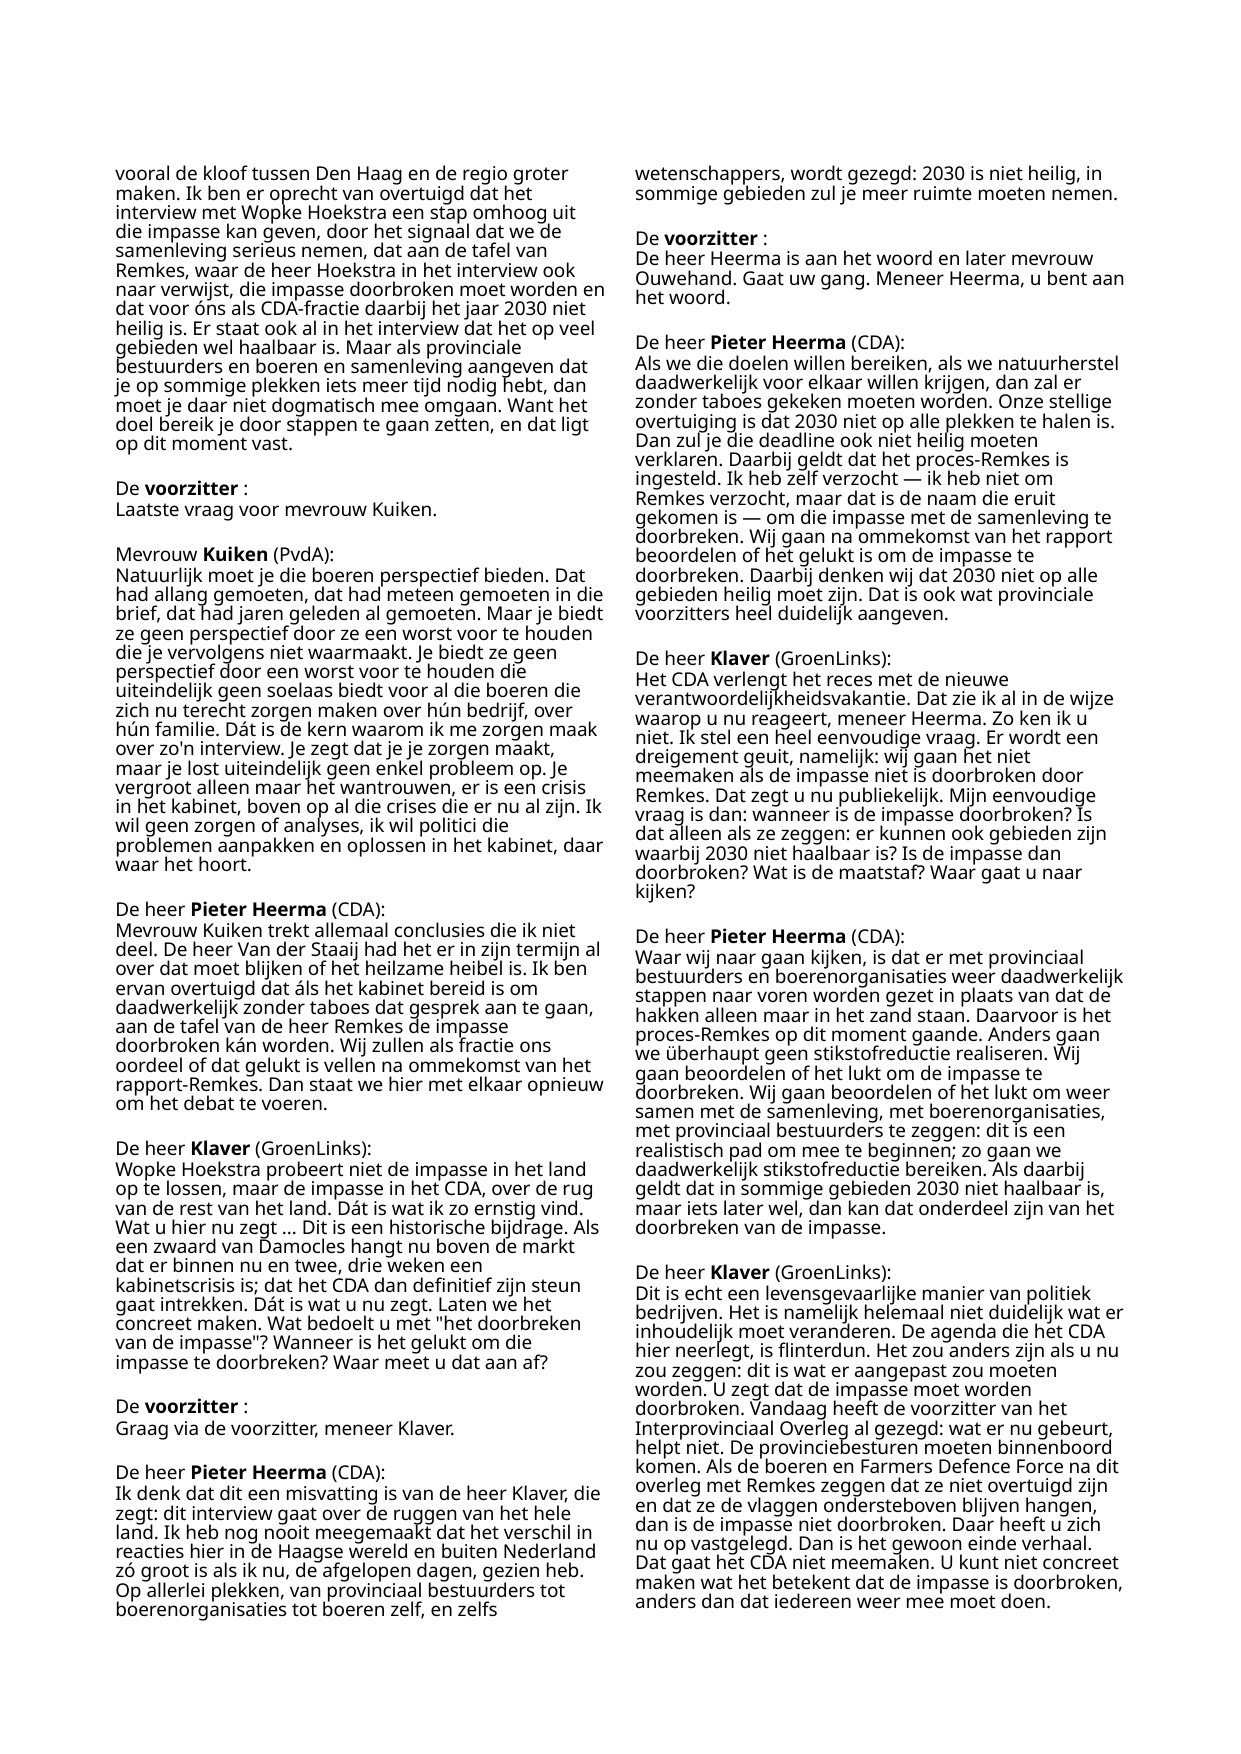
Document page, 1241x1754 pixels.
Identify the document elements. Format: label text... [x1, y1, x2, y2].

text Dit is echt een levensgevaarlijke manier van politiek bedrijven. Het is namelijk helemaal niet duidelijk wat er inhoudelijk moet veranderen. De agenda die het CDA hier neerlegt, is flinterdun. Het zou anders zijn als u nu zou zeggen: dit is wat er aangepast zou moeten worden. U zegt dat de impasse moet worden doorbroken. Vandaag heeft de voorzitter van het Interprovinciaal Overleg al gezegd: wat er nu gebeurt, helpt niet. De provinciebesturen moeten binnenboord komen. Als de boeren en Farmers Defence Force na dit overleg met Remkes zeggen dat ze niet overtuigd zijn en dat ze de vlaggen ondersteboven blijven hangen, dan is de impasse niet doorbroken. Daar heeft u zich nu op vastgelegd. Dan is het gewoon einde verhaal. Dat gaat het CDA niet meemaken. U kunt niet concreet maken wat het betekent dat de impasse is doorbroken, anders dan dat iedereen weer mee moet doen. [635, 1284, 1125, 1612]
text Ik denk dat dit een misvatting is van de heer Klaver, die zegt: dit interview gaat over de ruggen van het hele land. Ik heb nog nooit meegemaakt dat het verschil in reacties hier in de Haagse wereld en buiten Nederland zó groot is als ik nu, de afgelopen dagen, gezien heb. Op allerlei plekken, van provinciaal bestuurders tot boerenorganisaties tot boeren zelf, en zelfs [115, 1485, 605, 1620]
text wetenschappers, wordt gezegd: 2030 is niet heilig, in sommige gebieden zul je meer ruimte moeten nemen. [635, 165, 1125, 204]
text De heer Pieter Heerma (CDA): [635, 329, 1125, 355]
text Als we die doelen willen bereiken, als we natuurherstel daadwerkelijk voor elkaar willen krijgen, dan zal er zonder taboes gekeken moeten worden. Onze stellige overtuiging is dat 2030 niet op alle plekken te halen is. Dan zul je die deadline ook niet heilig moeten verklaren. Daarbij geldt dat het proces-Remkes is ingesteld. Ik heb zelf verzocht — ik heb niet om Remkes verzocht, maar dat is de naam die eruit gekomen is — om die impasse met de samenleving te doorbreken. Wij gaan na ommekomst van het rapport beoordelen of het gelukt is om de impasse te doorbreken. Daarbij denken wij dat 2030 niet op alle gebieden heilig moet zijn. Dat is ook wat provinciale voorzitters heel duidelijk aangeven. [635, 355, 1125, 624]
text De heer Klaver (GroenLinks): [635, 1259, 1125, 1284]
text De voorzitter : [115, 1394, 605, 1419]
text vooral de kloof tussen Den Haag en de regio groter maken. Ik ben er oprecht van overtuigd dat het interview met Wopke Hoekstra een stap omhoog uit die impasse kan geven, door het signaal dat we de samenleving serieus nemen, dat aan de tafel van Remkes, waar de heer Hoekstra in het interview ook naar verwijst, die impasse doorbroken moet worden en dat voor óns als CDA-fractie daarbij het jaar 2030 niet heilig is. Er staat ook al in het interview dat het op veel gebieden wel haalbaar is. Maar als provinciale bestuurders en boeren en samenleving aangeven dat je op sommige plekken iets meer tijd nodig hebt, dan moet je daar niet dogmatisch mee omgaan. Want het doel bereik je door stappen te gaan zetten, en dat ligt op dit moment vast. [115, 165, 605, 454]
text De heer Klaver (GroenLinks): [115, 1135, 605, 1161]
text De heer Pieter Heerma (CDA): [115, 1459, 605, 1485]
text Wopke Hoekstra probeert niet de impasse in het land op te lossen, maar de impasse in het CDA, over de rug van de rest van het land. Dát is wat ik zo ernstig vind. Wat u hier nu zegt … Dit is een historische bijdrage. Als een zwaard van Damocles hangt nu boven de markt dat er binnen nu en twee, drie weken een kabinetscrisis is; dat het CDA dan definitief zijn steun gaat intrekken. Dát is wat u nu zegt. Laten we het concreet maken. Wat bedoelt u met "het doorbreken van de impasse"? Wanneer is het gelukt om die impasse te doorbreken? Waar meet u dat aan af? [115, 1161, 605, 1373]
text De heer Pieter Heerma (CDA): [115, 896, 605, 922]
text Mevrouw Kuiken (PvdA): [115, 541, 605, 567]
text De voorzitter : [635, 225, 1125, 250]
text De heer Klaver (GroenLinks): [635, 645, 1125, 671]
text Het CDA verlengt het reces met de nieuwe verantwoordelijkheidsvakantie. Dat zie ik al in de wijze waarop u nu reageert, meneer Heerma. Zo ken ik u niet. Ik stel een heel eenvoudige vraag. Er wordt een dreigement geuit, namelijk: wij gaan het niet meemaken als de impasse niet is doorbroken door Remkes. Dat zegt u nu publiekelijk. Mijn eenvoudige vraag is dan: wanneer is de impasse doorbroken? Is dat alleen als ze zeggen: er kunnen ook gebieden zijn waarbij 2030 niet haalbaar is? Is de impasse dan doorbroken? Wat is de maatstaf? Waar gaat u naar kijken? [635, 671, 1125, 902]
text Mevrouw Kuiken trekt allemaal conclusies die ik niet deel. De heer Van der Staaij had het er in zijn termijn al over dat moet blijken of het heilzame heibel is. Ik ben ervan overtuigd dat áls het kabinet bereid is om daadwerkelijk zonder taboes dat gesprek aan te gaan, aan de tafel van de heer Remkes de impasse doorbroken kán worden. Wij zullen als fractie ons oordeel of dat gelukt is vellen na ommekomst van het rapport-Remkes. Dan staat we hier met elkaar opnieuw om het debat te voeren. [115, 922, 605, 1114]
text De heer Pieter Heerma (CDA): [635, 923, 1125, 949]
text Laatste vraag voor mevrouw Kuiken. [115, 501, 605, 520]
text Waar wij naar gaan kijken, is dat er met provinciaal bestuurders en boerenorganisaties weer daadwerkelijk stappen naar voren worden gezet in plaats van dat de hakken alleen maar in het zand staan. Daarvoor is het proces-Remkes op dit moment gaande. Anders gaan we überhaupt geen stikstofreductie realiseren. Wij gaan beoordelen of het lukt om de impasse te doorbreken. Wij gaan beoordelen of het lukt om weer samen met de samenleving, met boerenorganisaties, met provinciaal bestuurders te zeggen: dit is een realistisch pad om mee te beginnen; zo gaan we daadwerkelijk stikstofreductie bereiken. Als daarbij geldt dat in sommige gebieden 2030 niet haalbaar is, maar iets later wel, dan kan dat onderdeel zijn van het doorbreken van de impasse. [635, 949, 1125, 1238]
text De heer Heerma is aan het woord en later mevrouw Ouwehand. Gaat uw gang. Meneer Heerma, u bent aan het woord. [635, 250, 1125, 308]
text De voorzitter : [115, 475, 605, 501]
text Natuurlijk moet je die boeren perspectief bieden. Dat had allang gemoeten, dat had meteen gemoeten in die brief, dat had jaren geleden al gemoeten. Maar je biedt ze geen perspectief door ze een worst voor te houden die je vervolgens niet waarmaakt. Je biedt ze geen perspectief door een worst voor te houden die uiteindelijk geen soelaas biedt voor al die boeren die zich nu terecht zorgen maken over hún bedrijf, over hún familie. Dát is de kern waarom ik me zorgen maak over zo'n interview. Je zegt dat je je zorgen maakt, maar je lost uiteindelijk geen enkel probleem op. Je vergroot alleen maar het wantrouwen, er is een crisis in het kabinet, boven op al die crises die er nu al zijn. Ik wil geen zorgen of analyses, ik wil politici die problemen aanpakken en oplossen in het kabinet, daar waar het hoort. [115, 567, 605, 875]
text Graag via de voorzitter, meneer Klaver. [115, 1419, 605, 1439]
